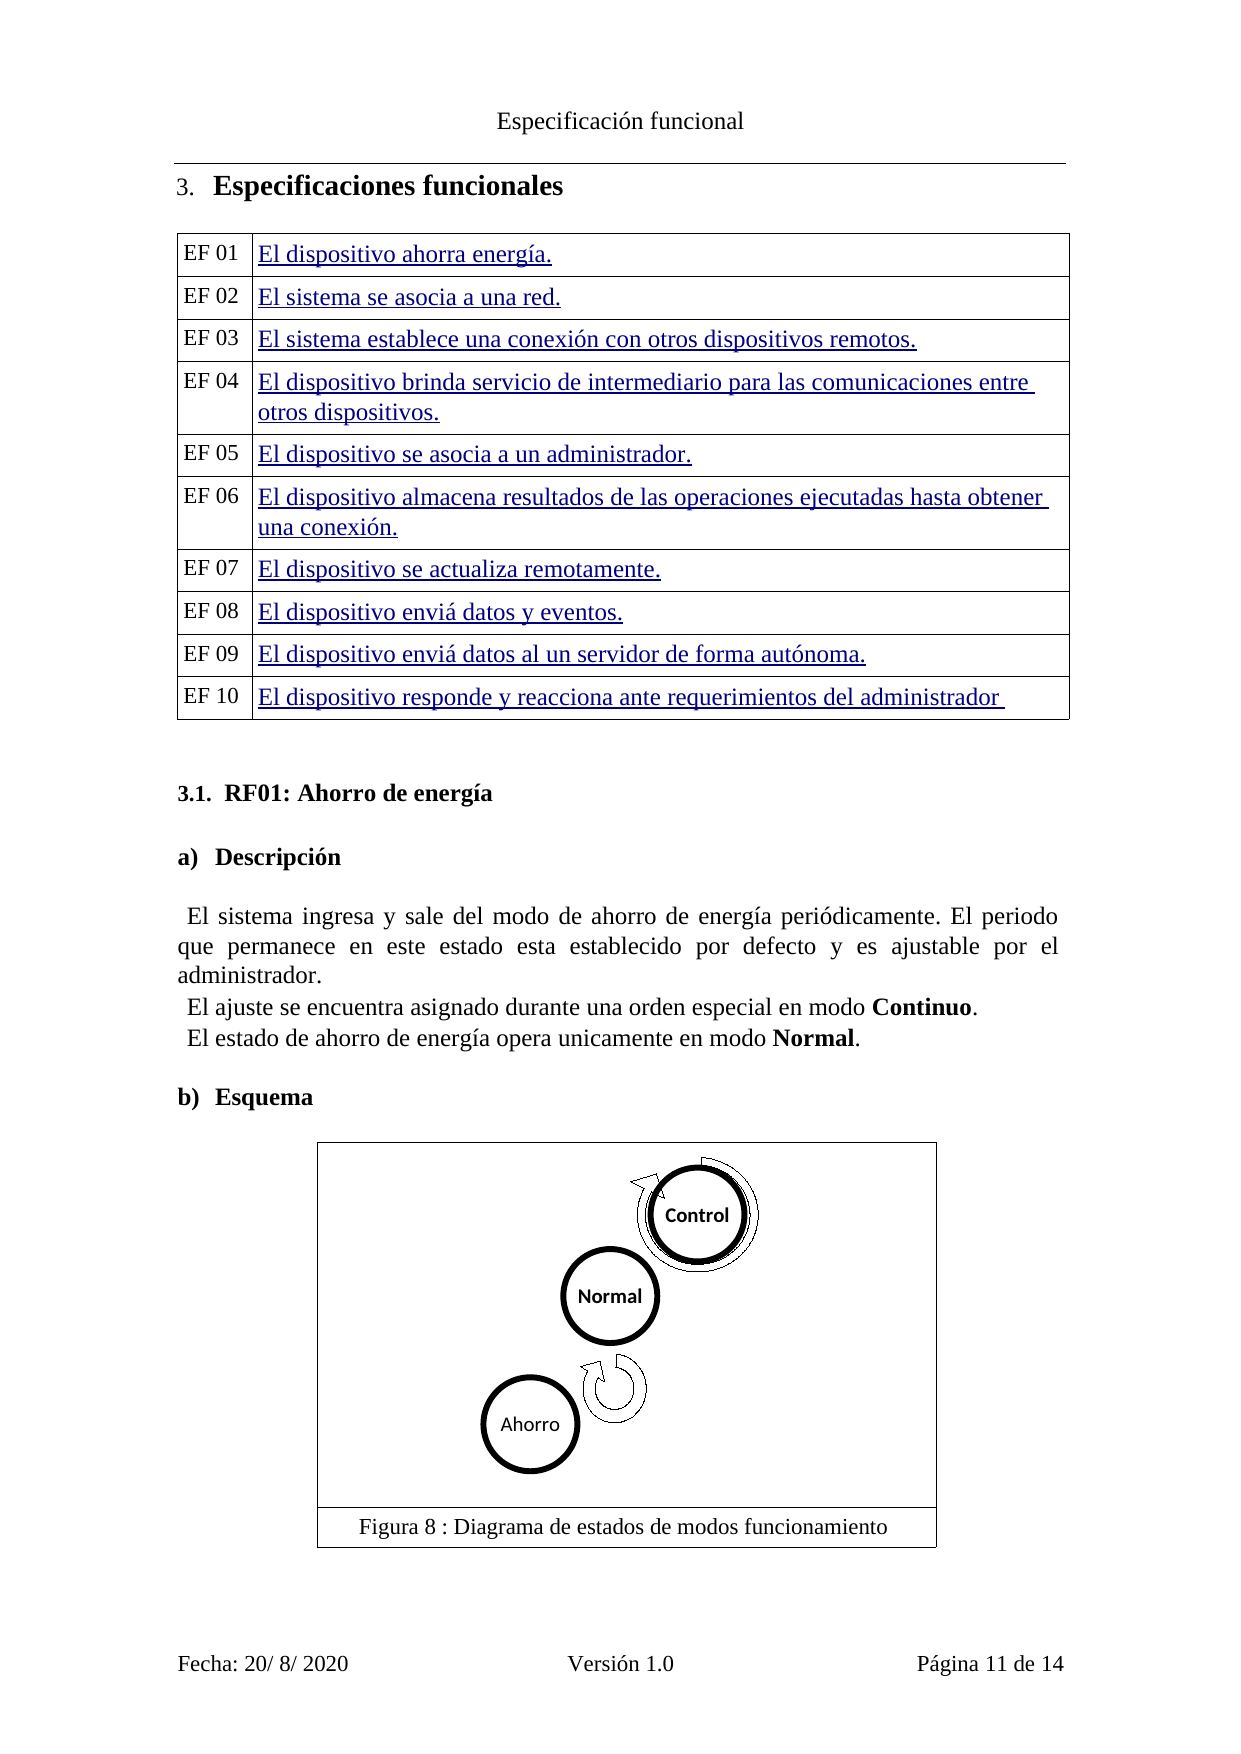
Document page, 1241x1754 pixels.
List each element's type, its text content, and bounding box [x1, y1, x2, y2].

text El estado de ahorro de energía opera unicamente en modo Normal. [177, 1023, 1060, 1051]
table_cell Figura 8 : Diagrama de estados de modos funcionamiento [318, 1508, 936, 1547]
table_cell EF 03 [178, 320, 252, 361]
table_cell El dispositivo brinda servicio de intermediario para las comunicaciones entre otros dispositivos. [253, 362, 1069, 434]
list Descripción [177, 842, 1060, 871]
table_cell El dispositivo responde y reacciona ante requerimientos del administrador [253, 677, 1069, 719]
table_cell El dispositivo almacena resultados de las operaciones ejecutadas hasta obtener una conexión. [253, 477, 1069, 549]
subtitle Especificaciones funcionales [176, 168, 1069, 202]
table_cell EF 05 [178, 435, 252, 476]
text El sistema ingresa y sale del modo de ahorro de energía periódicamente. El periodo que permanece en este estado esta establecido por defecto y es ajustable por el administrador. [177, 901, 1060, 989]
table_header [318, 1143, 936, 1507]
table_cell El dispositivo se asocia a un administrador. [253, 435, 1069, 476]
table_cell EF 02 [178, 277, 252, 319]
text El ajuste se encuentra asignado durante una orden especial en modo Continuo. [177, 992, 1060, 1020]
list Esquema [177, 1082, 1060, 1111]
table_cell EF 10 [178, 677, 252, 719]
subtitle RF01: Ahorro de energía [177, 778, 1060, 807]
table_header El dispositivo ahorra energía. [253, 234, 1069, 276]
table_cell El dispositivo se actualiza remotamente. [253, 550, 1069, 591]
table_cell El sistema establece una conexión con otros dispositivos remotos. [253, 320, 1069, 361]
table_cell El dispositivo enviá datos y eventos. [253, 592, 1069, 634]
table_header EF 01 [178, 234, 252, 276]
table_cell El dispositivo enviá datos al un servidor de forma autónoma. [253, 635, 1069, 676]
table_cell EF 06 [178, 477, 252, 549]
table_cell EF 07 [178, 550, 252, 591]
table_cell EF 09 [178, 635, 252, 676]
table_cell El sistema se asocia a una red. [253, 277, 1069, 319]
table_cell EF 04 [178, 362, 252, 434]
table_cell EF 08 [178, 592, 252, 634]
